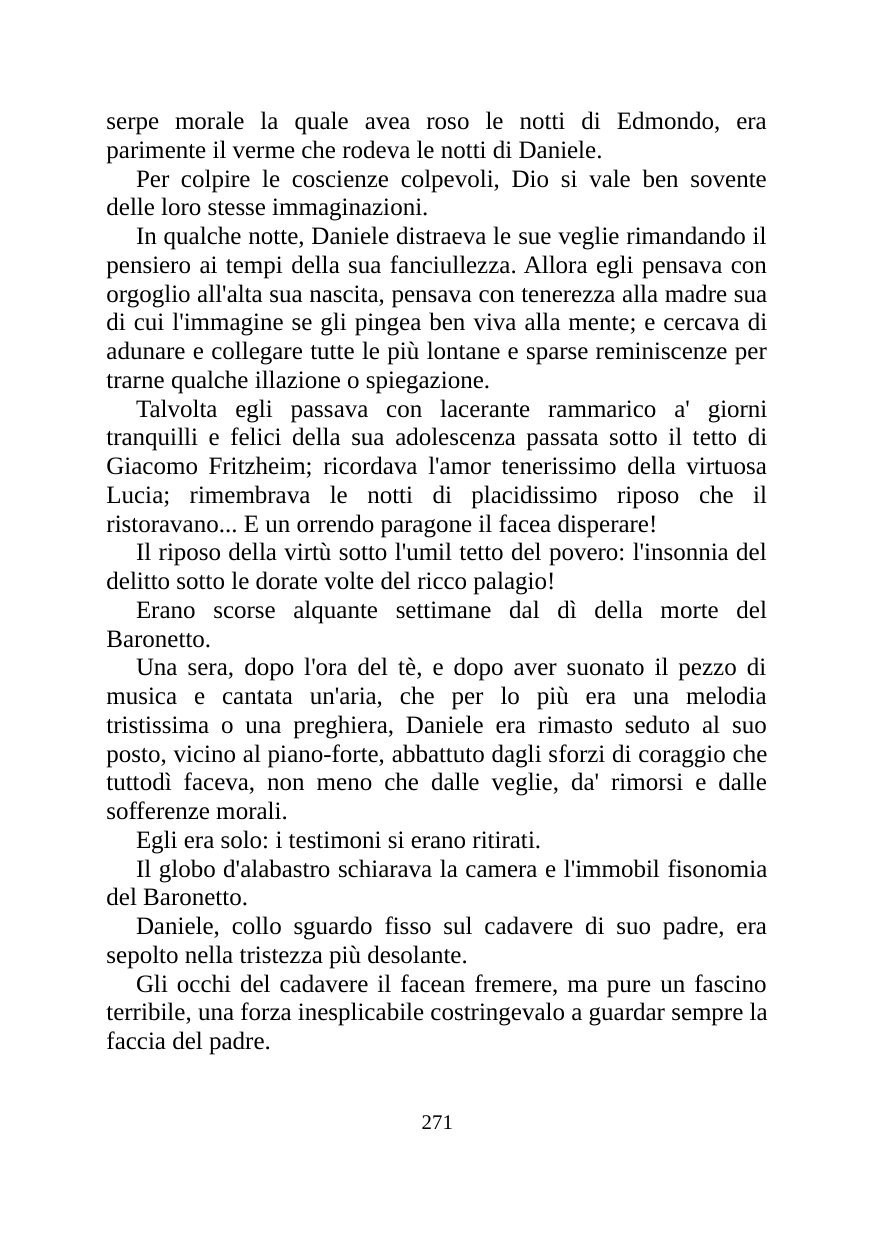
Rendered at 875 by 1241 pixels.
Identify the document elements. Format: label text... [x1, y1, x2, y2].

text Una sera, dopo l'ora del tè, e dopo aver suonato il pezzo di musica e cantata un'aria, che per lo più era una melodia tristissima o una preghiera, Daniele era rimasto seduto al suo posto, vicino al piano-forte, abbattuto dagli sforzi di coraggio che tuttodì faceva, non meno che dalle veglie, da' rimorsi e dalle sofferenze morali. [106, 652, 768, 825]
text serpe morale la quale avea roso le notti di Edmondo, era parimente il verme che rodeva le notti di Daniele. [106, 106, 768, 164]
text Per colpire le coscienze colpevoli, Dio si vale ben sovente delle loro stesse immaginazioni. [106, 164, 768, 221]
text Egli era solo: i testimoni si erano ritirati. [106, 825, 768, 854]
text Gli occhi del cadavere il facean fremere, ma pure un fascino terribile, una forza inesplicabile costringevalo a guardar sempre la faccia del padre. [106, 969, 768, 1055]
text Talvolta egli passava con lacerante rammarico a' giorni tranquilli e felici della sua adolescenza passata sotto il tetto di Giacomo Fritzheim; ricordava l'amor tenerissimo della virtuosa Lucia; rimembrava le notti di placidissimo riposo che il ristoravano... E un orrendo paragone il facea disperare! [106, 394, 768, 537]
text Il globo d'alabastro schiarava la camera e l'immobil fisonomia del Baronetto. [106, 854, 768, 911]
text Il riposo della virtù sotto l'umil tetto del povero: l'insonnia del delitto sotto le dorate volte del ricco palagio! [106, 537, 768, 595]
text Erano scorse alquante settimane dal dì della morte del Baronetto. [106, 595, 768, 652]
text In qualche notte, Daniele distraeva le sue veglie rimandando il pensiero ai tempi della sua fanciullezza. Allora egli pensava con orgoglio all'alta sua nascita, pensava con tenerezza alla madre sua di cui l'immagine se gli pingea ben viva alla mente; e cercava di adunare e collegare tutte le più lontane e sparse reminiscenze per trarne qualche illazione o spiegazione. [106, 221, 768, 394]
text Daniele, collo sguardo fisso sul cadavere di suo padre, era sepolto nella tristezza più desolante. [106, 911, 768, 969]
